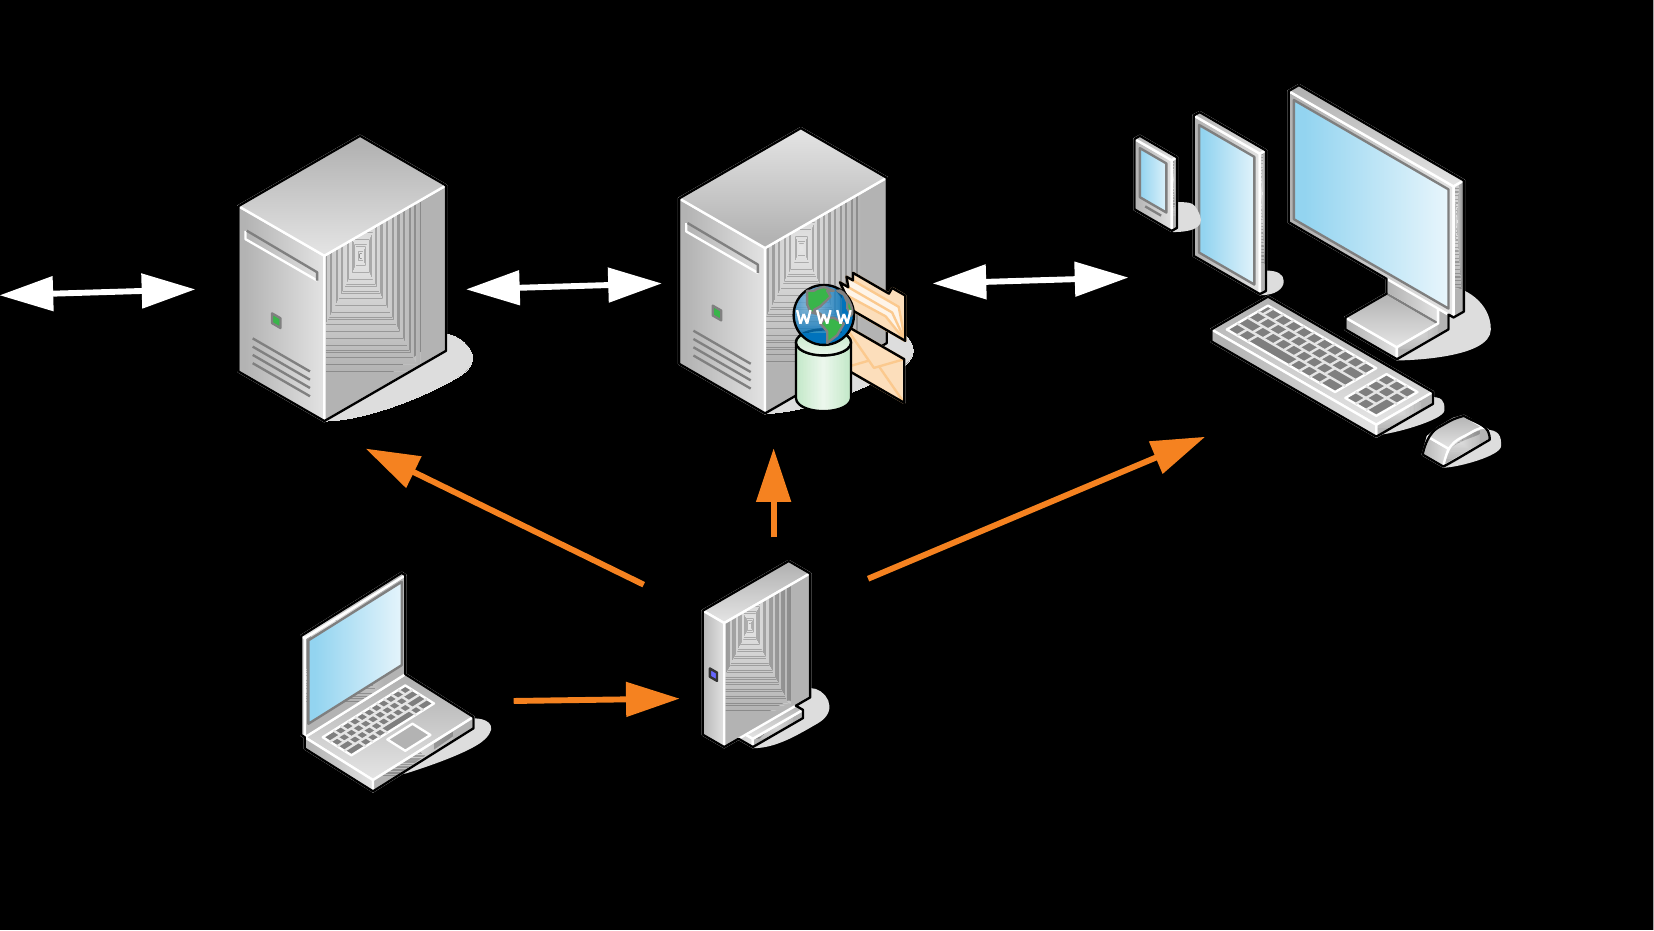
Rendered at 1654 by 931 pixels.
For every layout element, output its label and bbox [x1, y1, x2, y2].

text_box [1213, 299, 1431, 434]
text_box [758, 689, 829, 747]
text_box [303, 575, 472, 789]
text_box [1400, 292, 1490, 360]
text_box [1290, 88, 1462, 357]
text_box [408, 719, 490, 772]
text_box [1176, 114, 1264, 292]
text_box [329, 334, 473, 421]
text_box [1265, 271, 1283, 294]
text_box [704, 563, 808, 745]
text_box [1136, 138, 1175, 229]
text_box [1387, 398, 1444, 433]
text_box [681, 131, 904, 414]
text_box [1447, 431, 1501, 467]
text_box [1425, 418, 1488, 464]
text_box [886, 333, 914, 365]
text_box [240, 138, 444, 419]
